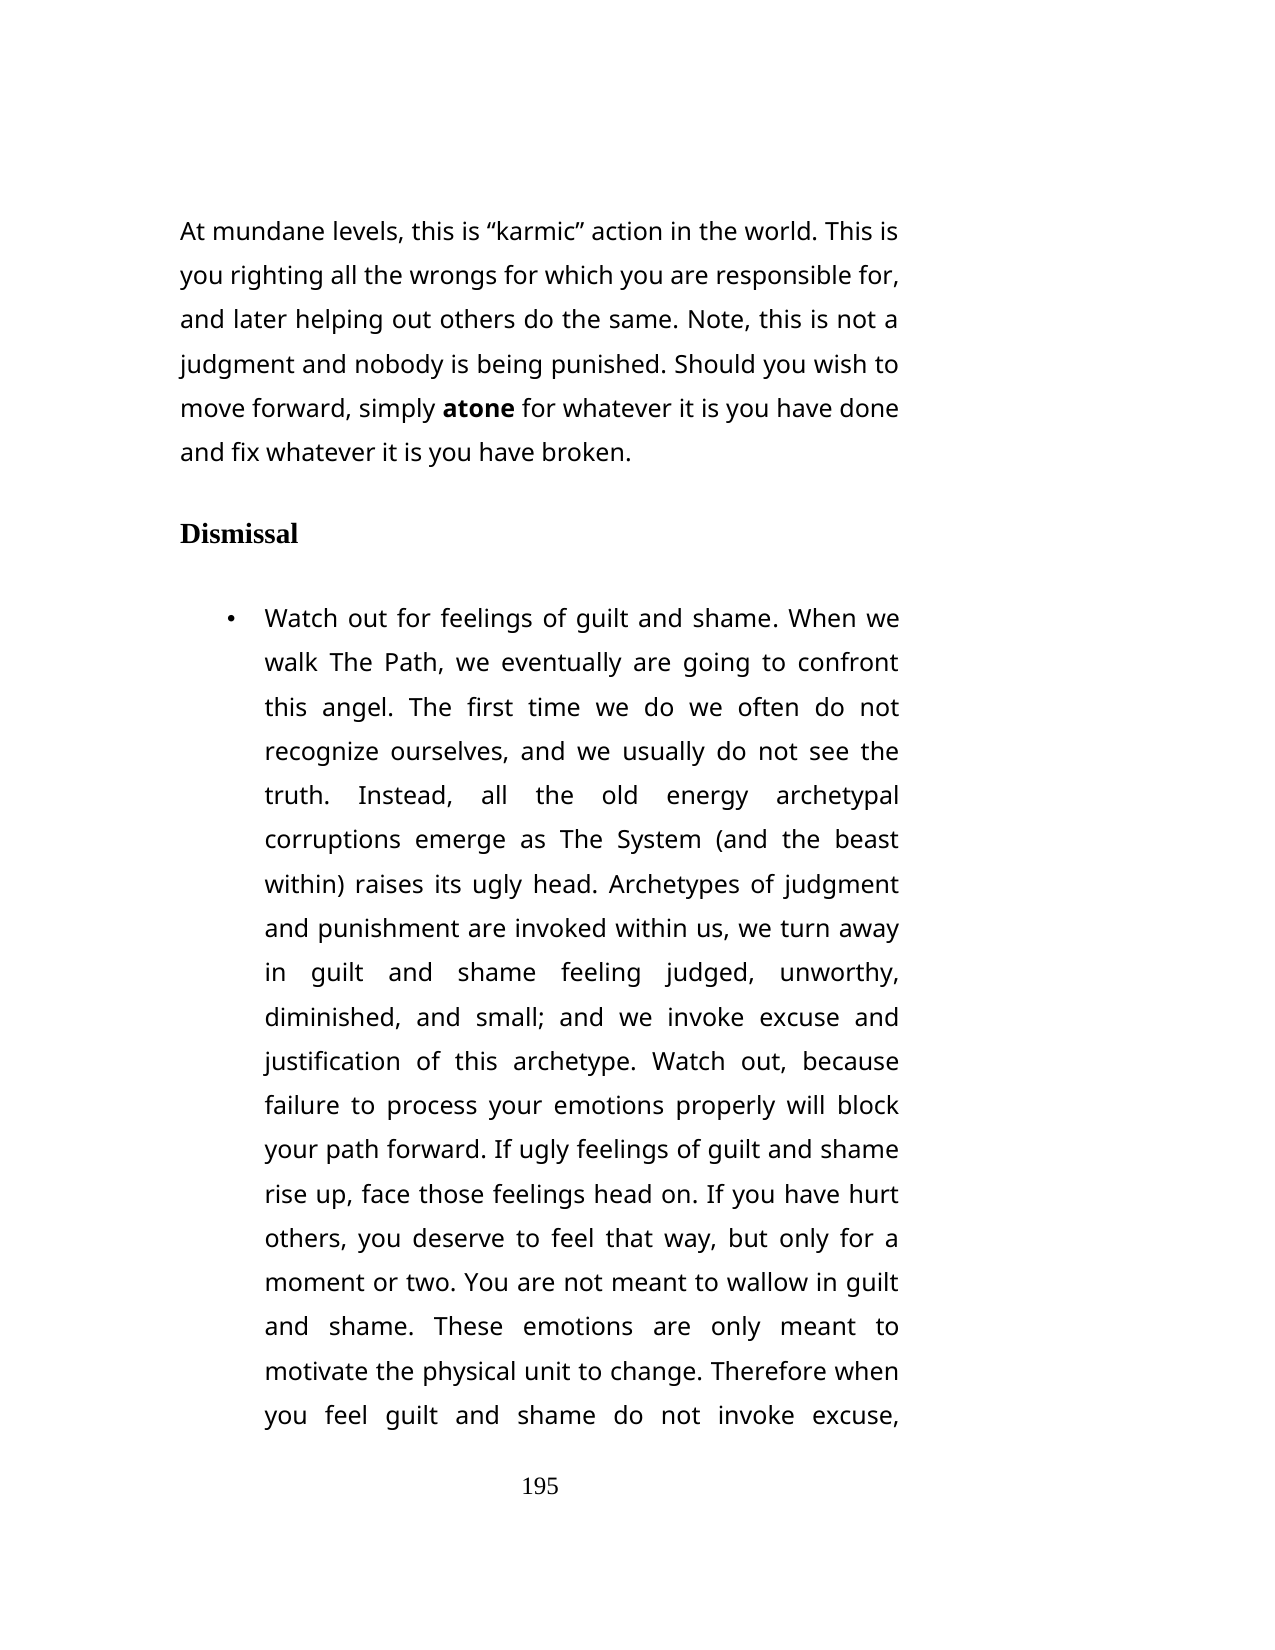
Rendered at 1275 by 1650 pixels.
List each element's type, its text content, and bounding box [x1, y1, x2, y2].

text At mundane levels, this is “karmic” action in the world. This is you righting all the wrongs for which you are responsible for, and later helping out others do the same. Note, this is not a judgment and nobody is being punished. Should you wish to move forward, simply atone for whatever it is you have done and fix whatever it is you have broken. [180, 213, 900, 469]
list Watch out for feelings of guilt and shame. When we walk The Path, we eventually are going to confront this angel. The first time we do we often do not recognize ourselves, and we usually do not see the truth. Instead, all the old energy archetypal corruptions emerge as The System (and the beast within) raises its ugly head. Archetypes of judgment and punishment are invoked within us, we turn away in guilt and shame feeling judged, unworthy, diminished, and small; and we invoke excuse and justification of this archetype. Watch out, because failure to process your emotions properly will block your path forward. If ugly feelings of guilt and shame rise up, face those feelings head on. If you have hurt others, you deserve to feel that way, but only for a moment or two. You are not meant to wallow in guilt and shame. These emotions are only meant to motivate the physical unit to change. Therefore when you feel guilt and shame do not invoke excuse, [227, 601, 900, 1432]
subtitle Dismissal [180, 517, 900, 550]
